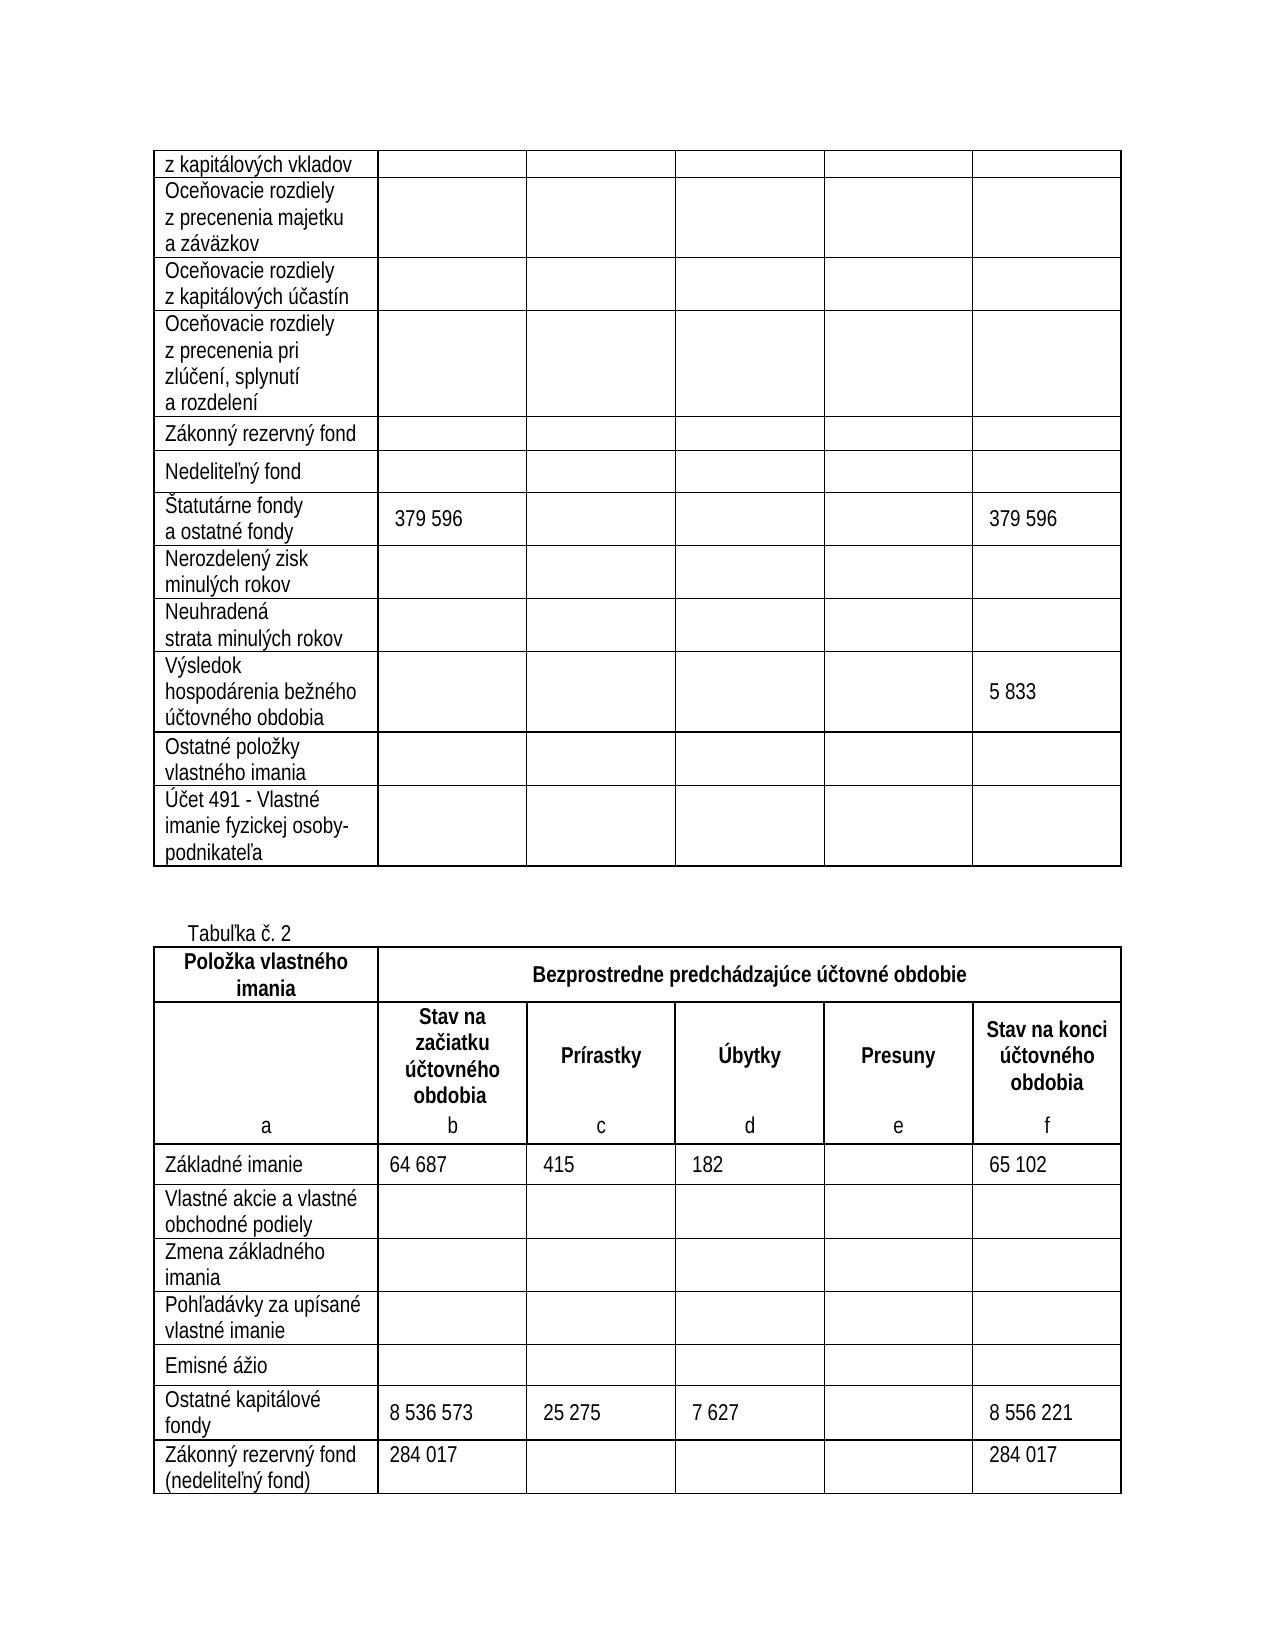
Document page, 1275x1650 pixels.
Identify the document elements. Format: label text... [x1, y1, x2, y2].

table_cell [973, 1185, 1120, 1237]
table_cell Zákonný rezervný fond [155, 417, 377, 450]
table_cell [527, 311, 675, 416]
table_cell [825, 786, 972, 865]
table_cell [527, 1185, 675, 1237]
table_cell [825, 493, 972, 544]
table_cell [973, 178, 1120, 256]
table_cell [379, 546, 526, 598]
table_cell Základné imanie [155, 1145, 377, 1184]
table_cell [527, 599, 675, 651]
table_cell [379, 451, 526, 491]
table_cell [973, 733, 1120, 785]
table_header Položka vlastného imania [155, 948, 377, 1001]
table_cell [973, 311, 1120, 416]
table_cell [825, 1441, 972, 1493]
table_cell [379, 599, 526, 651]
table_cell [825, 1386, 972, 1438]
table_cell [973, 451, 1120, 491]
table_cell [527, 546, 675, 598]
table_cell [825, 417, 972, 450]
table_cell [825, 733, 972, 785]
table_cell 182 [676, 1145, 824, 1184]
table_cell [155, 1003, 377, 1108]
table_cell [379, 1239, 526, 1291]
table_cell Ostatné kapitálové fondy [155, 1386, 377, 1438]
table_cell 8 536 573 [379, 1386, 526, 1438]
table_cell [825, 599, 972, 651]
table_cell [527, 733, 675, 785]
table_cell [676, 1292, 824, 1344]
table_cell [527, 1292, 675, 1344]
table_cell [973, 599, 1120, 651]
table_cell [825, 1145, 972, 1184]
table_cell [676, 599, 824, 651]
table_cell [676, 493, 824, 544]
table_cell Ostatné položky vlastného imania [155, 733, 377, 785]
table_cell Vlastné akcie a vlastné obchodné podiely [155, 1185, 377, 1237]
table_cell [527, 1345, 675, 1385]
table_cell d [676, 1109, 823, 1143]
table_cell [825, 1345, 972, 1385]
table_cell Oceňovacie rozdiely z kapitálových účastín [155, 258, 377, 310]
table_cell [379, 1292, 526, 1344]
table_cell [527, 1239, 675, 1291]
table_cell Nedeliteľný fond [155, 451, 377, 491]
table_cell [676, 786, 824, 865]
table_cell Pohľadávky za upísané vlastné imanie [155, 1292, 377, 1344]
table_cell [825, 1185, 972, 1237]
table_cell Stav na konci účtovného obdobia [974, 1003, 1120, 1108]
table_cell e [825, 1109, 972, 1143]
table_cell [527, 1441, 675, 1493]
table_cell 415 [527, 1145, 675, 1184]
text Tabuľka č. 2 [187, 920, 1087, 946]
table_cell [379, 1345, 526, 1385]
table_cell Zmena základného imania [155, 1239, 377, 1291]
table_cell [527, 258, 675, 310]
table_cell [676, 1345, 824, 1385]
table_cell [379, 417, 526, 450]
table_cell 5 833 [973, 652, 1120, 731]
table_cell a [155, 1109, 377, 1143]
table_cell z kapitálových vkladov [155, 151, 377, 177]
table_cell [676, 652, 824, 731]
table_cell [676, 178, 824, 256]
table_cell Účet 491 - Vlastné imanie fyzickej osoby- podnikateľa [155, 786, 377, 865]
table_cell [676, 1185, 824, 1237]
table_cell [825, 1239, 972, 1291]
table_cell c [528, 1109, 674, 1143]
table_cell [676, 1239, 824, 1291]
table_cell Stav na začiatku účtovného obdobia [379, 1003, 526, 1108]
table_cell [825, 451, 972, 491]
table_cell Presuny [825, 1003, 972, 1108]
table_cell [825, 151, 972, 177]
table_cell [973, 546, 1120, 598]
table_cell [676, 311, 824, 416]
table_cell 284 017 [379, 1441, 526, 1493]
table_cell [825, 178, 972, 256]
table_cell [676, 417, 824, 450]
table_cell Neuhradená strata minulých rokov [155, 599, 377, 651]
table_header Bezprostredne predchádzajúce účtovné obdobie [379, 948, 1120, 1001]
table_cell [379, 311, 526, 416]
table_cell [379, 151, 526, 177]
table_cell 379 596 [379, 493, 526, 544]
table_cell [973, 151, 1120, 177]
table_cell Emisné ážio [155, 1345, 377, 1385]
table_cell [825, 652, 972, 731]
table_cell [676, 258, 824, 310]
table_cell f [974, 1109, 1120, 1143]
table_cell Zákonný rezervný fond (nedeliteľný fond) [155, 1441, 377, 1493]
table_cell [676, 1441, 824, 1493]
table_cell [825, 311, 972, 416]
table_cell 284 017 [973, 1441, 1120, 1493]
table_cell [973, 417, 1120, 450]
table_cell 8 556 221 [973, 1386, 1120, 1438]
table_cell [825, 546, 972, 598]
table_cell [379, 652, 526, 731]
table_cell [379, 786, 526, 865]
table_cell Štatutárne fondy a ostatné fondy [155, 493, 377, 544]
table_cell 65 102 [973, 1145, 1120, 1184]
table_cell [676, 733, 824, 785]
table_cell [527, 151, 675, 177]
table_cell [527, 652, 675, 731]
table_cell [973, 1292, 1120, 1344]
table_cell Prírastky [528, 1003, 674, 1108]
table_cell Úbytky [676, 1003, 823, 1108]
table_cell Výsledok hospodárenia bežného účtovného obdobia [155, 652, 377, 731]
table_cell [973, 1239, 1120, 1291]
table_cell [527, 417, 675, 450]
table_cell 25 275 [527, 1386, 675, 1438]
table_cell [676, 151, 824, 177]
table_cell [825, 258, 972, 310]
table_cell [527, 493, 675, 544]
table_cell [825, 1292, 972, 1344]
table_cell 7 627 [676, 1386, 824, 1438]
table_cell [379, 733, 526, 785]
table_cell Oceňovacie rozdiely z precenenia majetku a záväzkov [155, 178, 377, 256]
table_cell [527, 451, 675, 491]
table_cell [973, 786, 1120, 865]
table_cell [379, 258, 526, 310]
table_cell [379, 1185, 526, 1237]
table_cell [973, 1345, 1120, 1385]
table_cell [527, 178, 675, 256]
table_cell [676, 546, 824, 598]
table_cell Oceňovacie rozdiely z precenenia pri zlúčení, splynutí a rozdelení [155, 311, 377, 416]
table_cell [676, 451, 824, 491]
table_cell 379 596 [973, 493, 1120, 544]
table_cell b [379, 1109, 526, 1143]
table_cell [527, 786, 675, 865]
table_cell 64 687 [379, 1145, 526, 1184]
table_cell [973, 258, 1120, 310]
table_cell [379, 178, 526, 256]
table_cell Nerozdelený zisk minulých rokov [155, 546, 377, 598]
